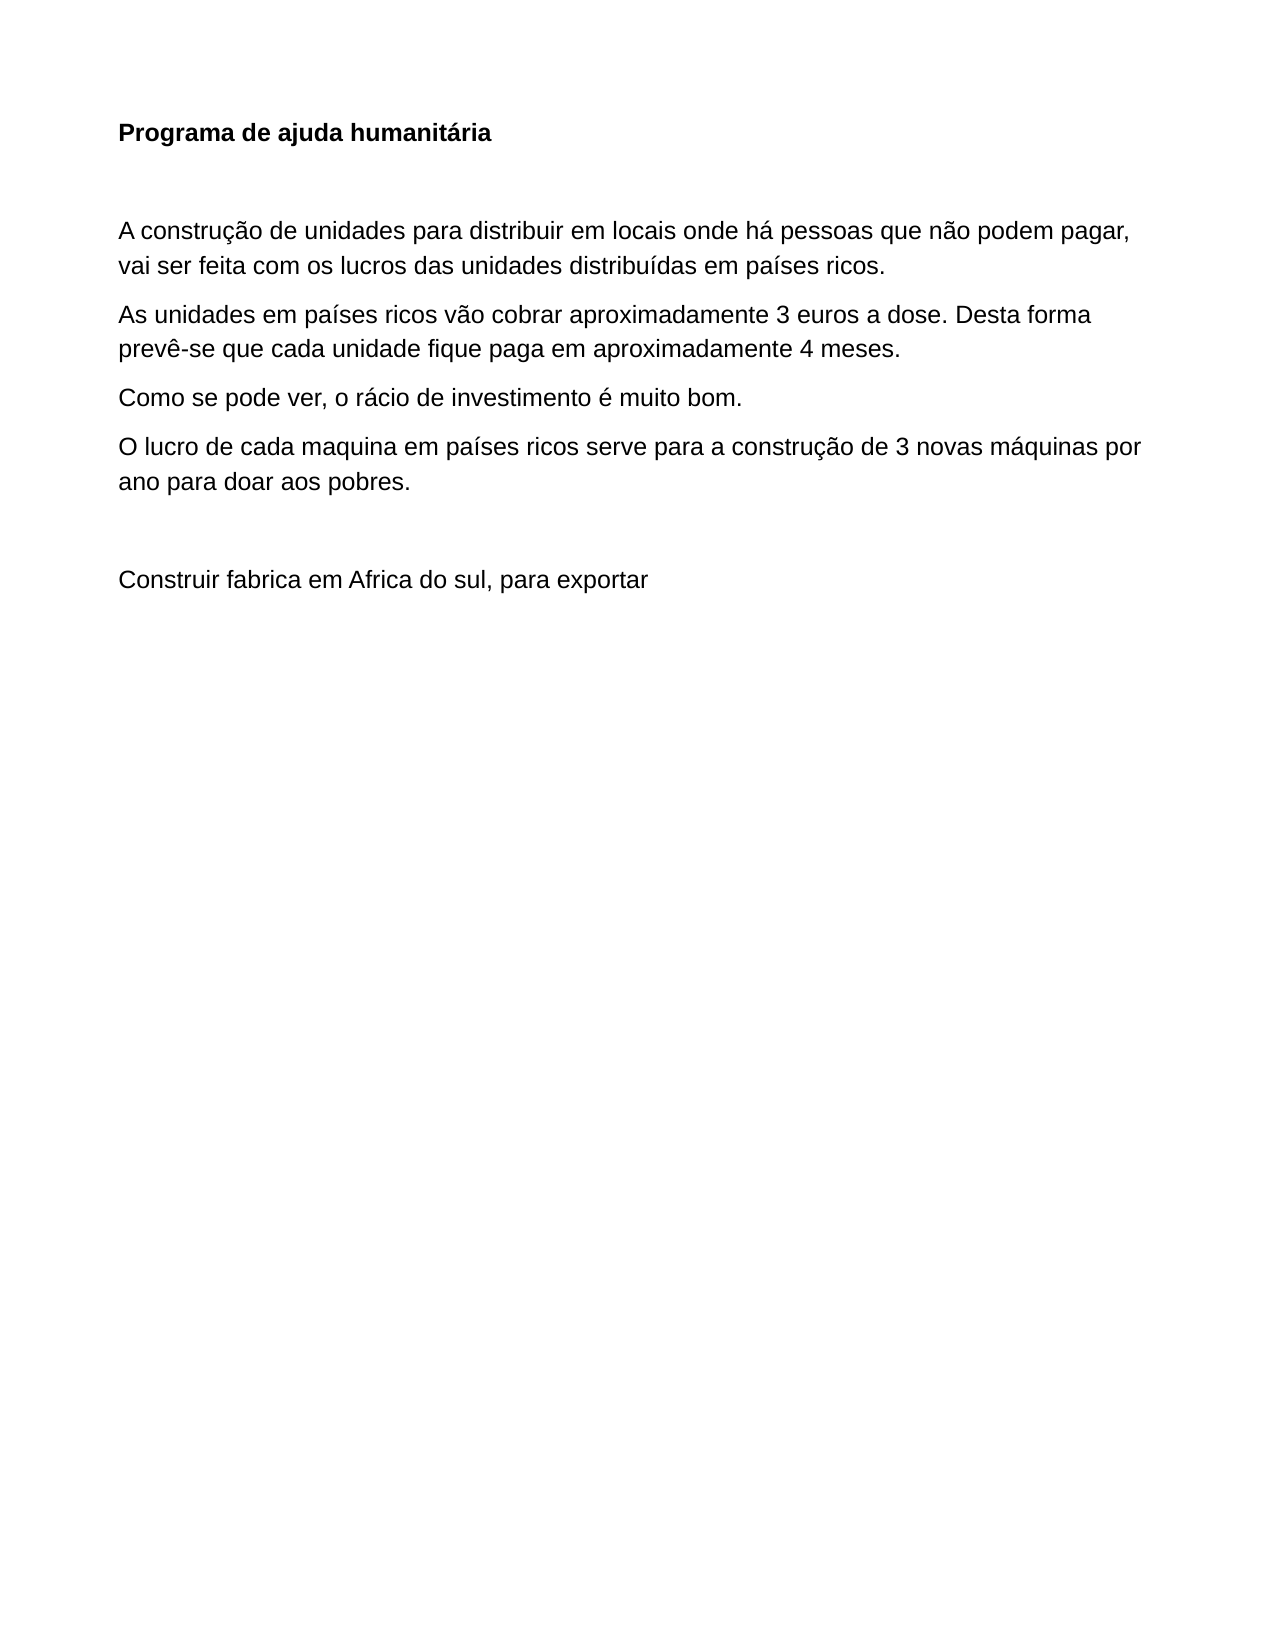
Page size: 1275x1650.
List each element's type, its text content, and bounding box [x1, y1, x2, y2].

text Programa de ajuda humanitária [118, 118, 1157, 147]
text Construir fabrica em Africa do sul, para exportar [118, 565, 1157, 594]
text Como se pode ver, o rácio de investimento é muito bom. [118, 383, 1157, 412]
text A construção de unidades para distribuir em locais onde há pessoas que não podem pagar, vai ser feita com os lucros das unidades distribuídas em países ricos. [118, 216, 1157, 279]
text O lucro de cada maquina em países ricos serve para a construção de 3 novas máquinas por ano para doar aos pobres. [118, 432, 1157, 496]
text As unidades em países ricos vão cobrar aproximadamente 3 euros a dose. Desta forma prevê-se que cada unidade fique paga em aproximadamente 4 meses. [118, 300, 1157, 363]
